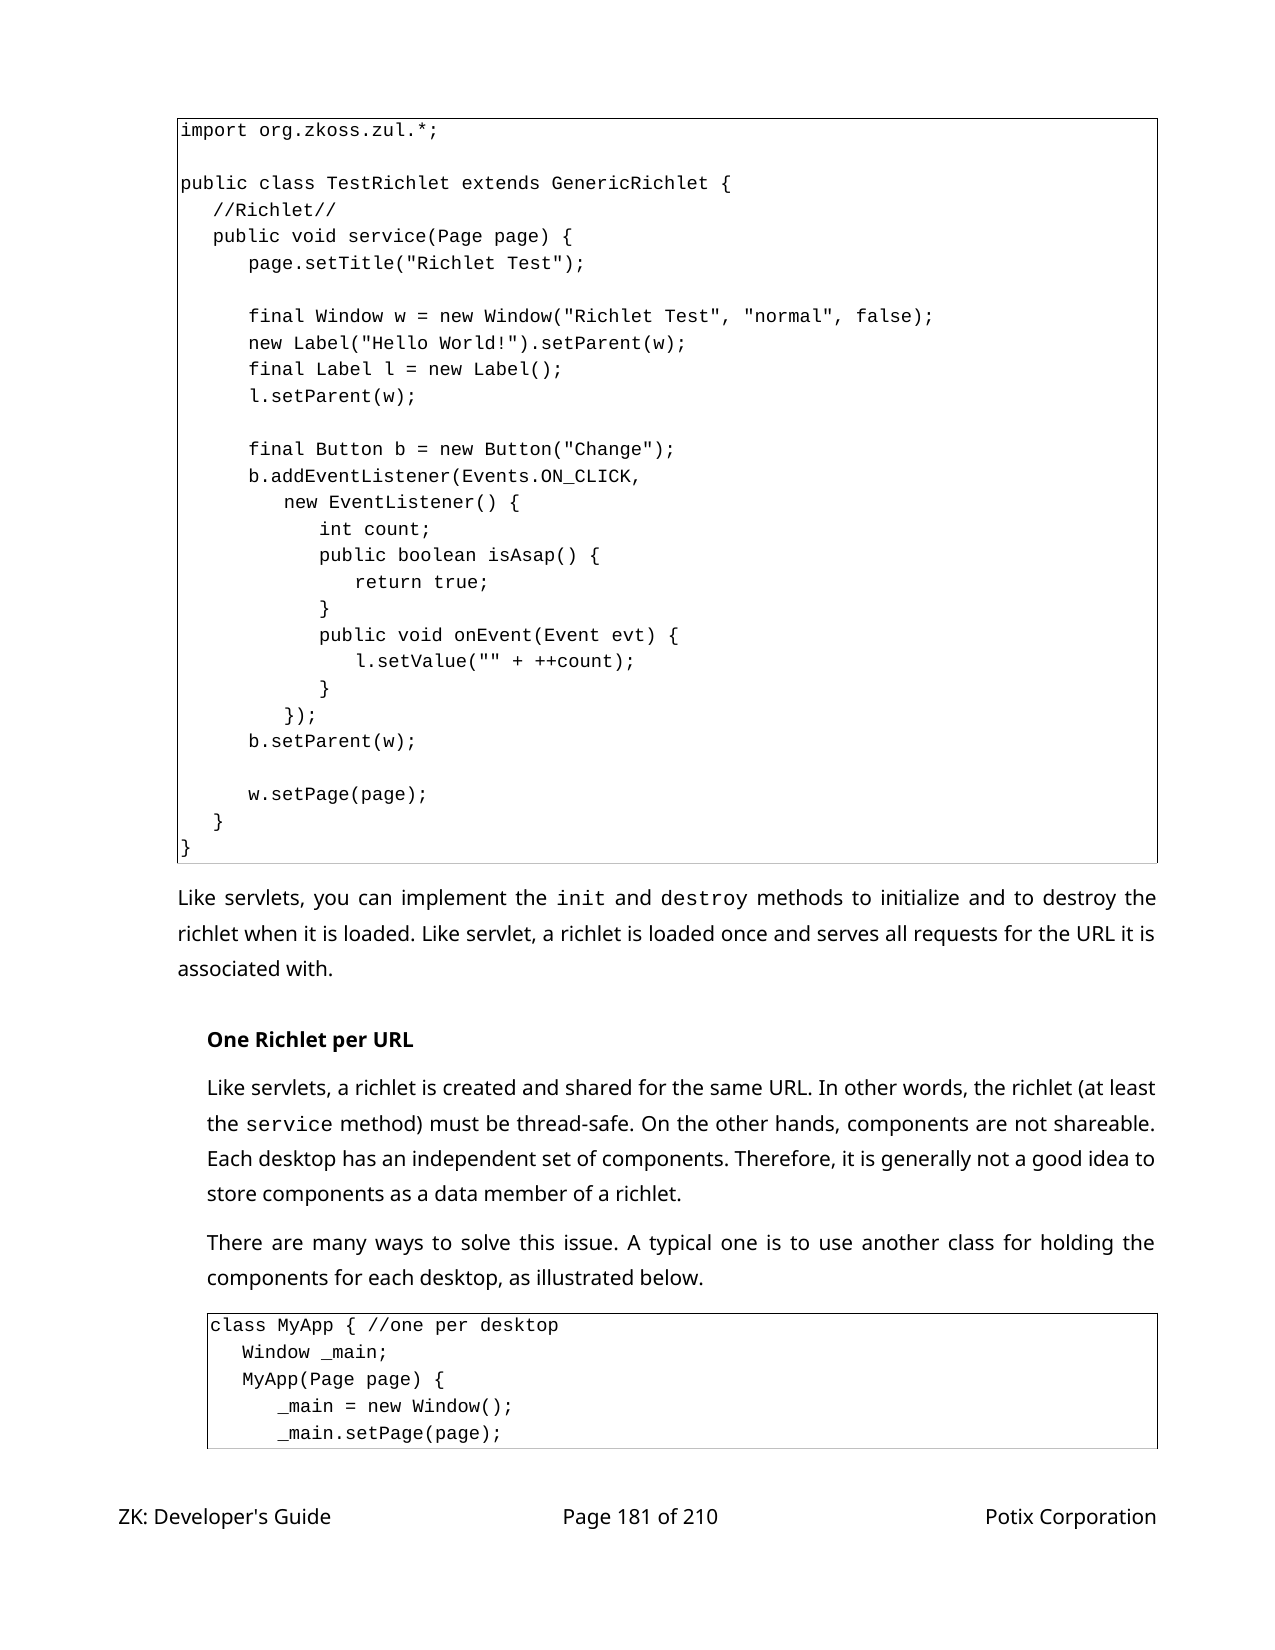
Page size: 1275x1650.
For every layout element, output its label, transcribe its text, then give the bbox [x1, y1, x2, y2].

text _main = new Window(); [208, 1394, 1157, 1418]
text Like servlets, you can implement the init and destroy methods to initialize and to destroy the richlet when it is loaded. Like servlet, a richlet is loaded once and serves all requests for the URL it is associated with. [177, 883, 1157, 982]
text Window _main; [208, 1339, 1157, 1364]
text import org.zkoss.zul.*; public class TestRichlet extends GenericRichlet { //Richlet// public void service(Page page) { page.setTitle("Richlet Test"); final Window w = new Window("Richlet Test", "normal", false); new Label("Hello World!").setParent(w); final Label l = new Label(); l.setParent(w); final Button b = new Button("Change"); b.addEventListener(Events.ON_CLICK, new EventListener() { int count; public boolean isAsap() { return true; } public void onEvent(Event evt) { l.setValue("" + ++count); } }); b.setParent(w); w.setPage(page); } } [178, 119, 1157, 863]
text class MyApp { //one per desktop [208, 1314, 1157, 1337]
text MyApp(Page page) { [208, 1367, 1157, 1391]
text Like servlets, a richlet is created and shared for the same URL. In other words, the richlet (at least the service method) must be thread-safe. On the other hands, components are not shareable. Each desktop has an independent set of components. Therefore, it is generally not a good idea to store components as a data member of a richlet. [207, 1073, 1157, 1208]
subtitle One Richlet per URL [207, 1025, 1157, 1053]
text There are many ways to solve this issue. A typical one is to use another class for holding the components for each desktop, as illustrated below. [207, 1228, 1157, 1292]
text _main.setPage(page); [208, 1421, 1157, 1448]
